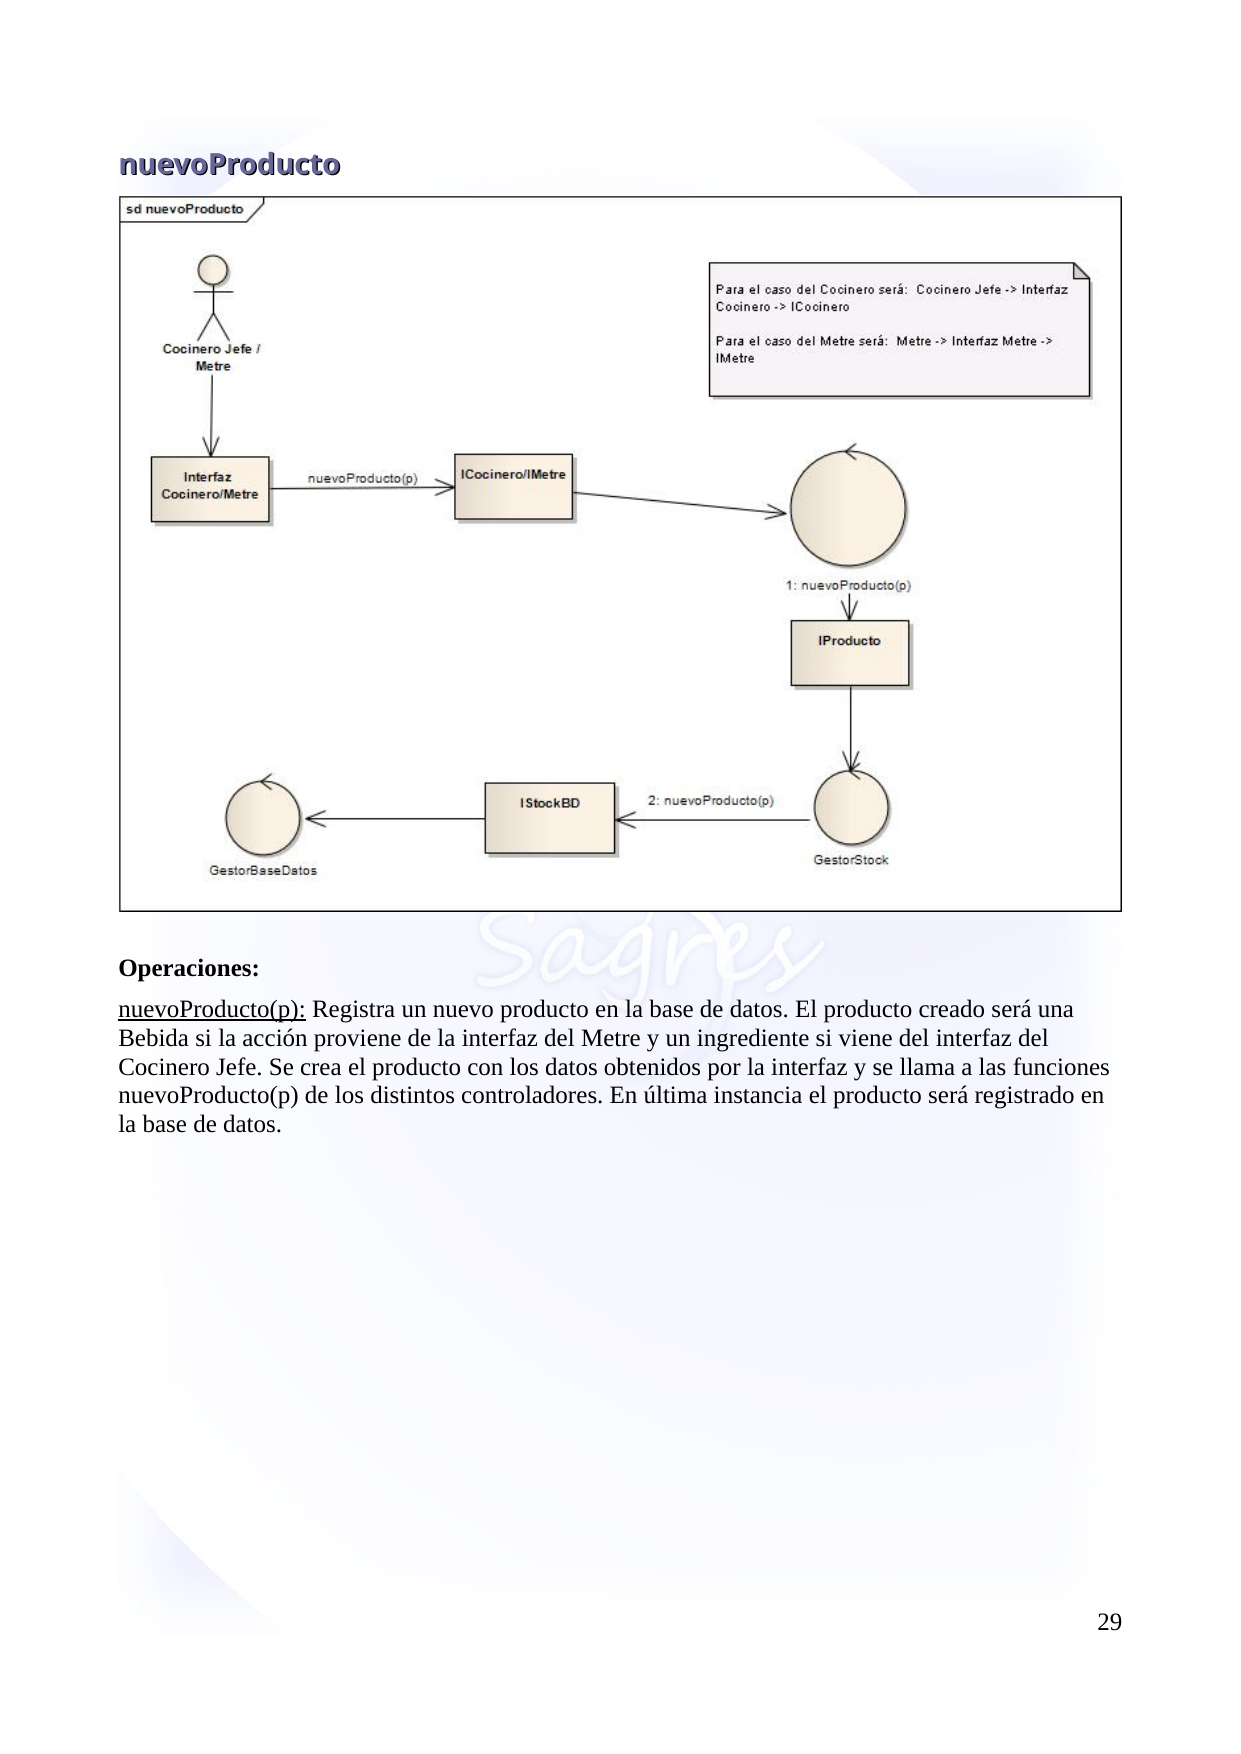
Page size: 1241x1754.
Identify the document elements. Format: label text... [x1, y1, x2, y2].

picture [118, 982, 1122, 994]
text Operaciones: [118, 953, 1122, 982]
picture [118, 1138, 1122, 1636]
picture [118, 118, 1122, 143]
picture [118, 183, 1122, 953]
text nuevoProducto(p): Registra un nuevo producto en la base de datos. El producto creado será una Bebida si la acción proviene de la interfaz del Metre y un ingrediente si viene del interfaz del Cocinero Jefe. Se crea el producto con los datos obtenidos por la interfaz y se llama a las funciones nuevoProducto(p) de los distintos controladores. En última instancia el producto será registrado en la base de datos. [118, 994, 1122, 1138]
subtitle nuevoProducto [118, 143, 1122, 183]
